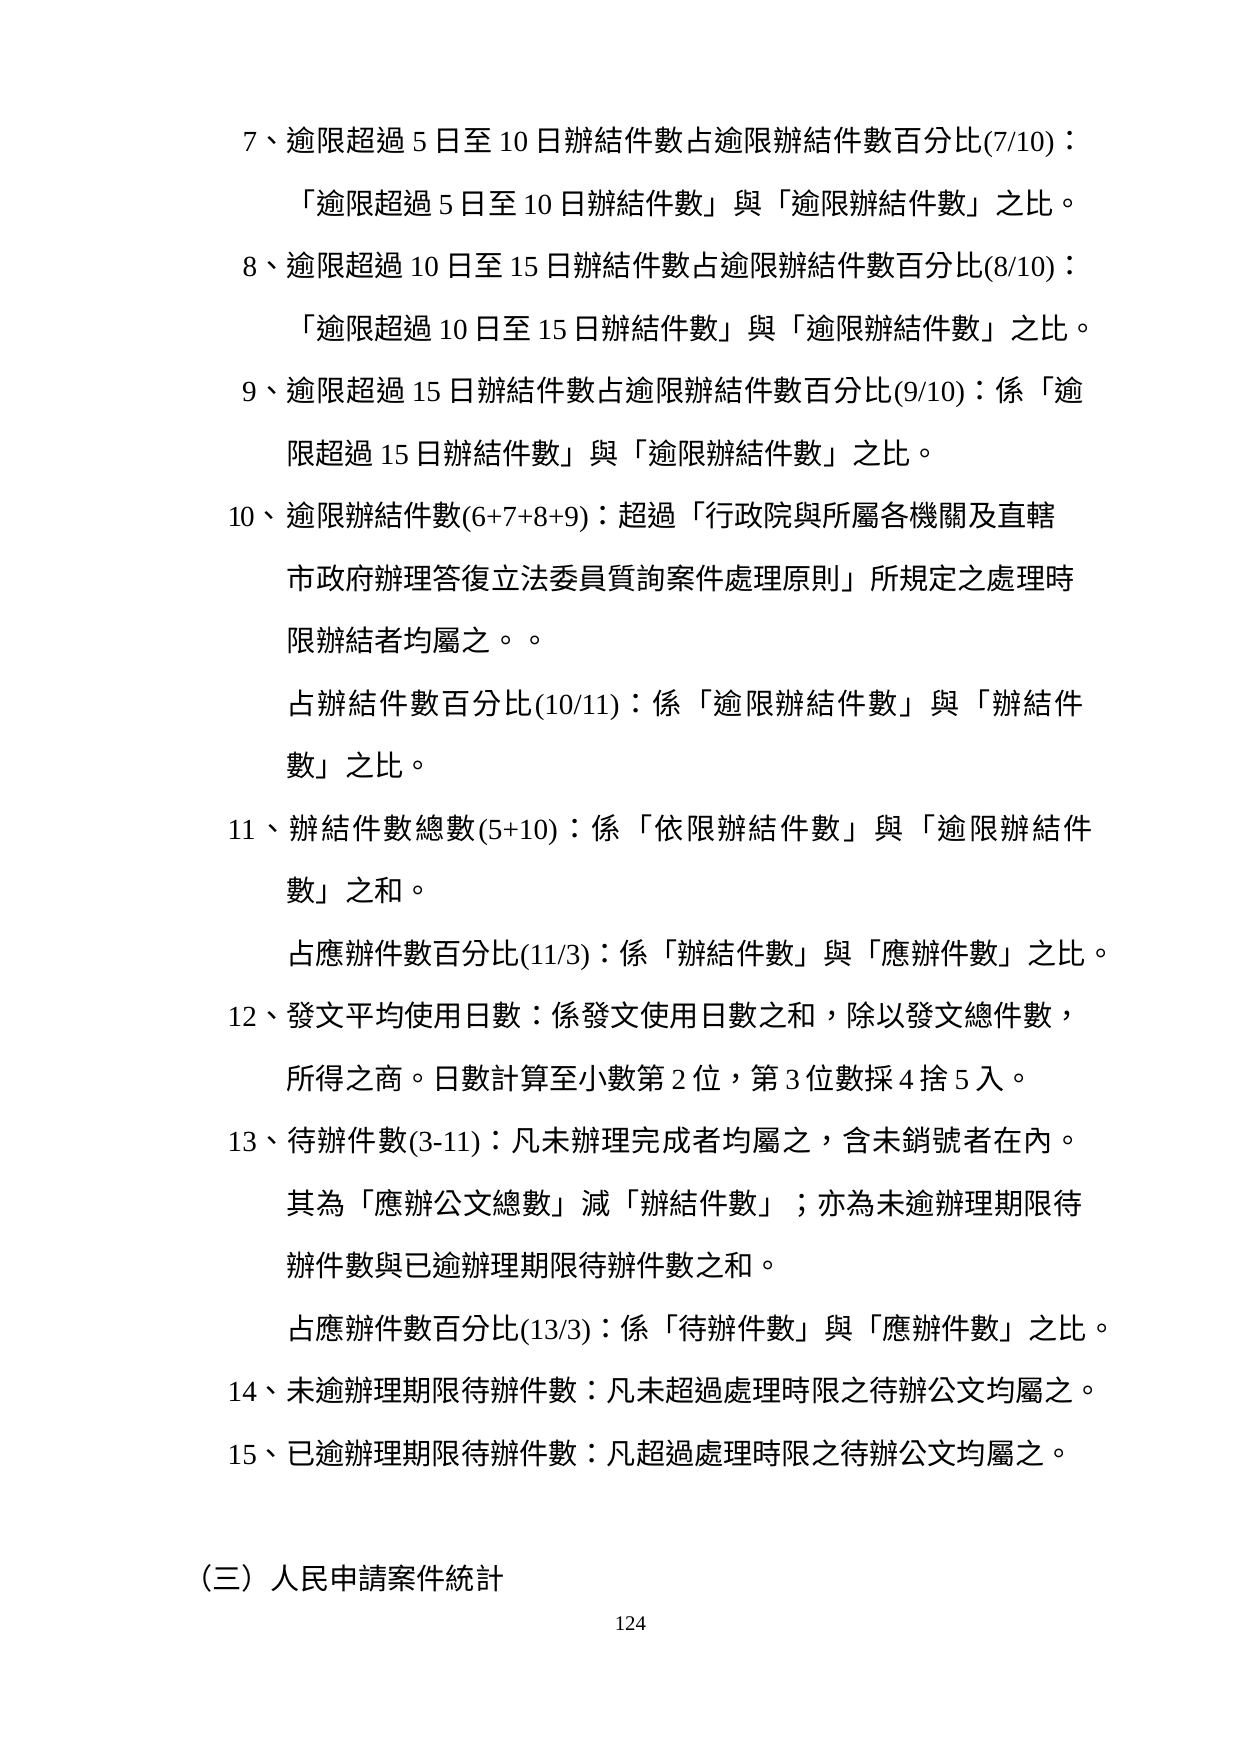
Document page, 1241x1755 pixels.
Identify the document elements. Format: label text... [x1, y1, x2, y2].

list 逾限辦結件數(6+7+8+9)：超過「行政院與所屬各機關及直轄市政府辦理答復立法委員質詢案件處理原則」所規定之處理時限辦結者均屬之。。 [227, 472, 1084, 660]
text 12、發文平均使用日數：係發文使用日數之和，除以發文總件數，所得之商。日數計算至小數第2位，第3位數採4捨5入。 [227, 972, 1084, 1097]
text 14、未逾辦理期限待辦件數：凡未超過處理時限之待辦公文均屬之。 [227, 1347, 1084, 1410]
text 13、待辦件數(3-11)：凡未辦理完成者均屬之，含未銷號者在內。其為「應辦公文總數」減「辦結件數」；亦為未逾辦理期限待辦件數與已逾辦理期限待辦件數之和。 [227, 1097, 1084, 1285]
text 占辦結件數百分比(10/11)：係「逾限辦結件數」與「辦結件數」之比。 [286, 660, 1084, 785]
text 占應辦件數百分比(11/3)：係「辦結件數」與「應辦件數」之比。 [286, 910, 1093, 972]
text 11、辦結件數總數(5+10)：係「依限辦結件數」與「逾限辦結件數」之和。 [227, 785, 1093, 910]
list 逾限超過10日至15日辦結件數占逾限辦結件數百分比(8/10)：「逾限超過10日至15日辦結件數」與「逾限辦結件數」之比。 [242, 222, 1084, 347]
text 9、逾限超過15日辦結件數占逾限辦結件數百分比(9/10)：係「逾限超過15日辦結件數」與「逾限辦結件數」之比。 [242, 347, 1084, 472]
list 逾限超過5日至10日辦結件數占逾限辦結件數百分比(7/10)：「逾限超過5日至10日辦結件數」與「逾限辦結件數」之比。 [242, 97, 1084, 222]
text （三）人民申請案件統計 [183, 1535, 1087, 1597]
text 占應辦件數百分比(13/3)：係「待辦件數」與「應辦件數」之比。 [286, 1285, 1093, 1347]
text 15、已逾辦理期限待辦件數：凡超過處理時限之待辦公文均屬之。 [227, 1410, 1108, 1472]
